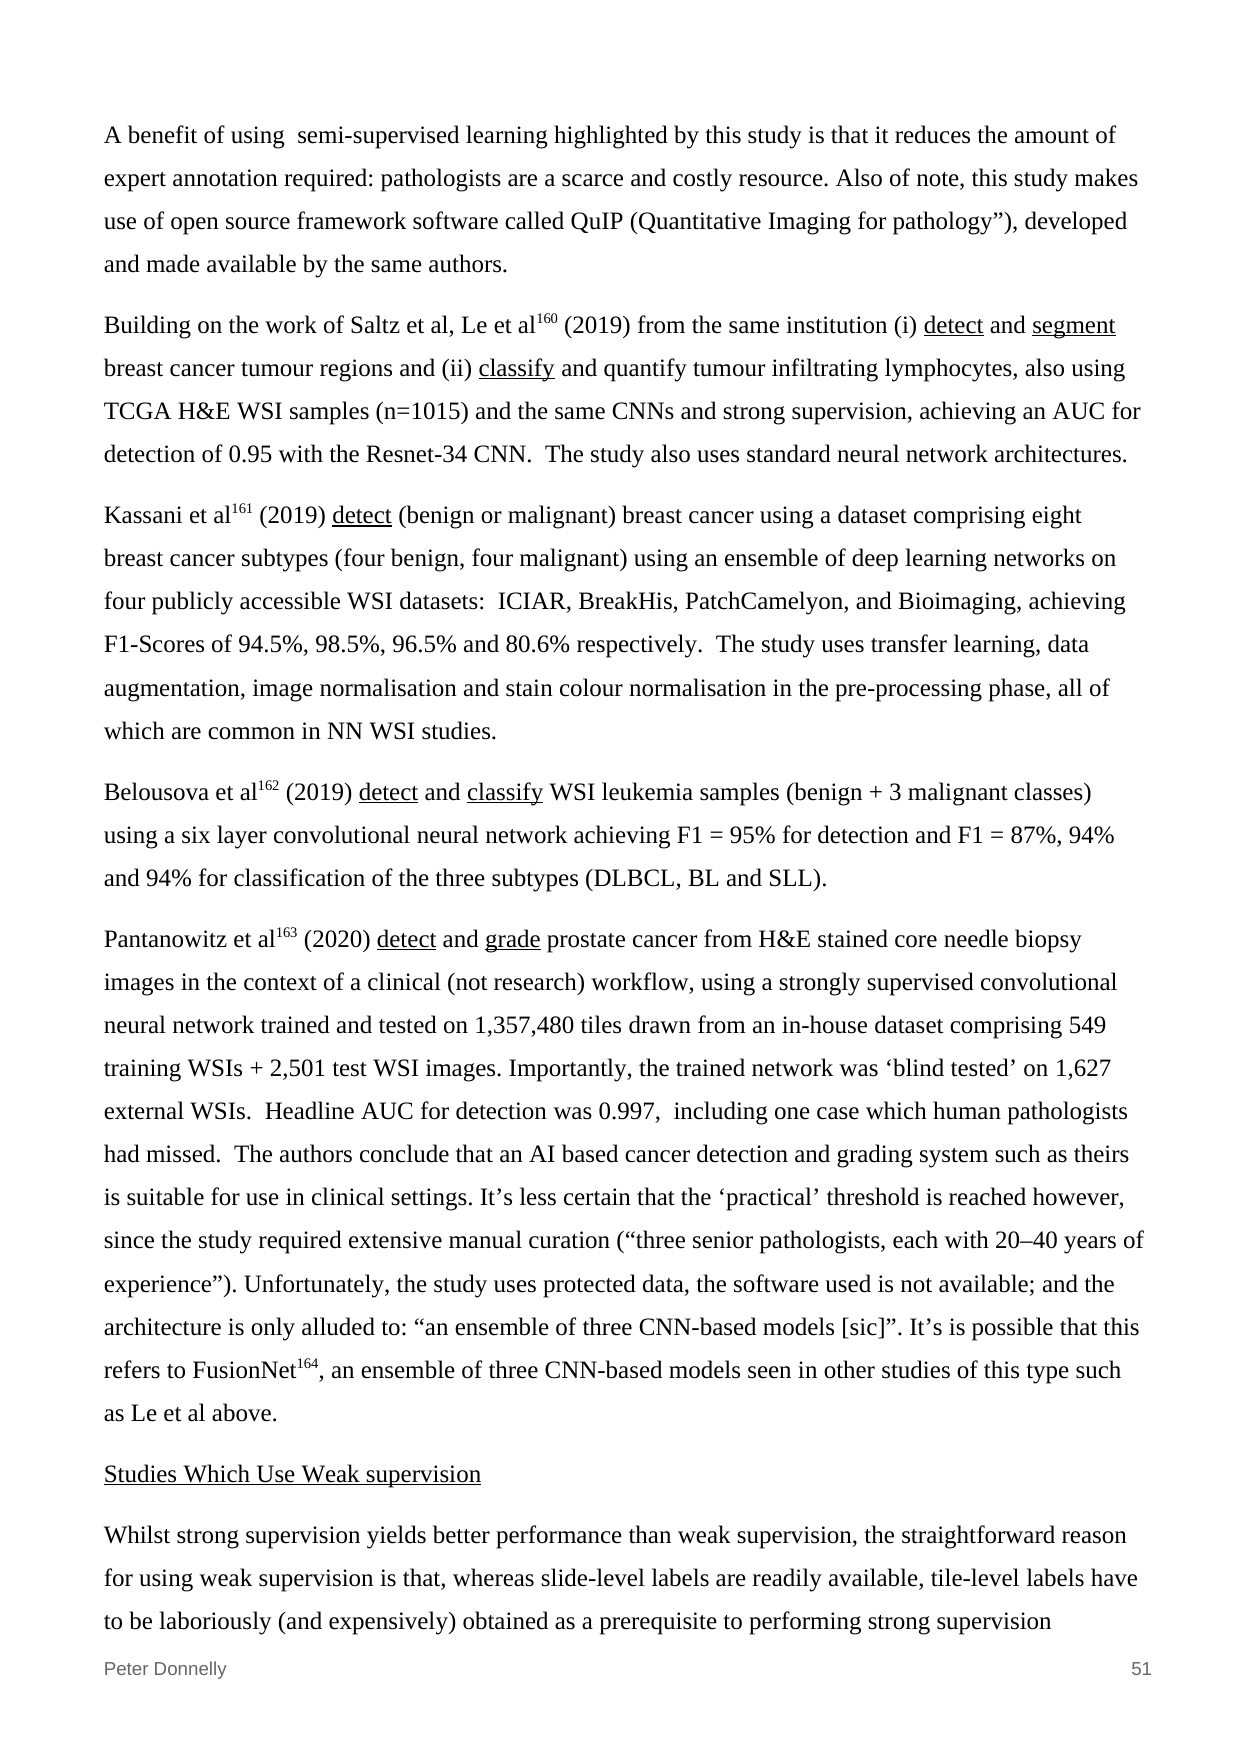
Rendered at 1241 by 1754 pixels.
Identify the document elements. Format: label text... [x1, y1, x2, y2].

text Belousova et al (2019) detect and classify WSI leukemia samples (benign + 3 malignant classes) using a six layer convolutional neural network achieving F1 = 95% for detection and F1 = 87%, 94% and 94% for classification of the three subtypes (DLBCL, BL and SLL). [103, 777, 1146, 892]
text Pantanowitz et al (2020) detect and grade prostate cancer from H&E stained core needle biopsy images in the context of a clinical (not research) workflow, using a strongly supervised convolutional neural network trained and tested on 1,357,480 tiles drawn from an in-house dataset comprising 549 training WSIs + 2,501 test WSI images. Importantly, the trained network was ‘blind tested’ on 1,627 external WSIs. Headline AUC for detection was 0.997, including one case which human pathologists had missed. The authors conclude that an AI based cancer detection and grading system such as theirs is suitable for use in clinical settings. It’s less certain that the ‘practical’ threshold is reached however, since the study required extensive manual curation (“three senior pathologists, each with 20–40 years of experience”). Unfortunately, the study uses protected data, the software used is not available; and the architecture is only alluded to: “an ensemble of three CNN-based models [sic]”. It’s is possible that this refers to FusionNet, an ensemble of three CNN-based models seen in other studies of this type such as Le et al above. [103, 924, 1146, 1427]
text Studies Which Use Weak supervision [103, 1459, 1146, 1488]
text Kassani et al (2019) detect (benign or malignant) breast cancer using a dataset comprising eight breast cancer subtypes (four benign, four malignant) using an ensemble of deep learning networks on four publicly accessible WSI datasets: ICIAR, BreakHis, PatchCamelyon, and Bioimaging, achieving F1-Scores of 94.5%, 98.5%, 96.5% and 80.6% respectively. The study uses transfer learning, data augmentation, image normalisation and stain colour normalisation in the pre-processing phase, all of which are common in NN WSI studies. [103, 500, 1146, 744]
text A benefit of using semi-supervised learning highlighted by this study is that it reduces the amount of expert annotation required: pathologists are a scarce and costly resource. Also of note, this study makes use of open source framework software called QuIP (Quantitative Imaging for pathology”), developed and made available by the same authors. [103, 120, 1146, 278]
text Whilst strong supervision yields better performance than weak supervision, the straightforward reason for using weak supervision is that, whereas slide-level labels are readily available, tile-level labels have to be laboriously (and expensively) obtained as a prerequisite to performing strong supervision [103, 1520, 1146, 1635]
text Building on the work of Saltz et al, Le et al (2019) from the same institution (i) detect and segment breast cancer tumour regions and (ii) classify and quantify tumour infiltrating lymphocytes, also using TCGA H&E WSI samples (n=1015) and the same CNNs and strong supervision, achieving an AUC for detection of 0.95 with the Resnet-34 CNN. The study also uses standard neural network architectures. [103, 310, 1146, 468]
